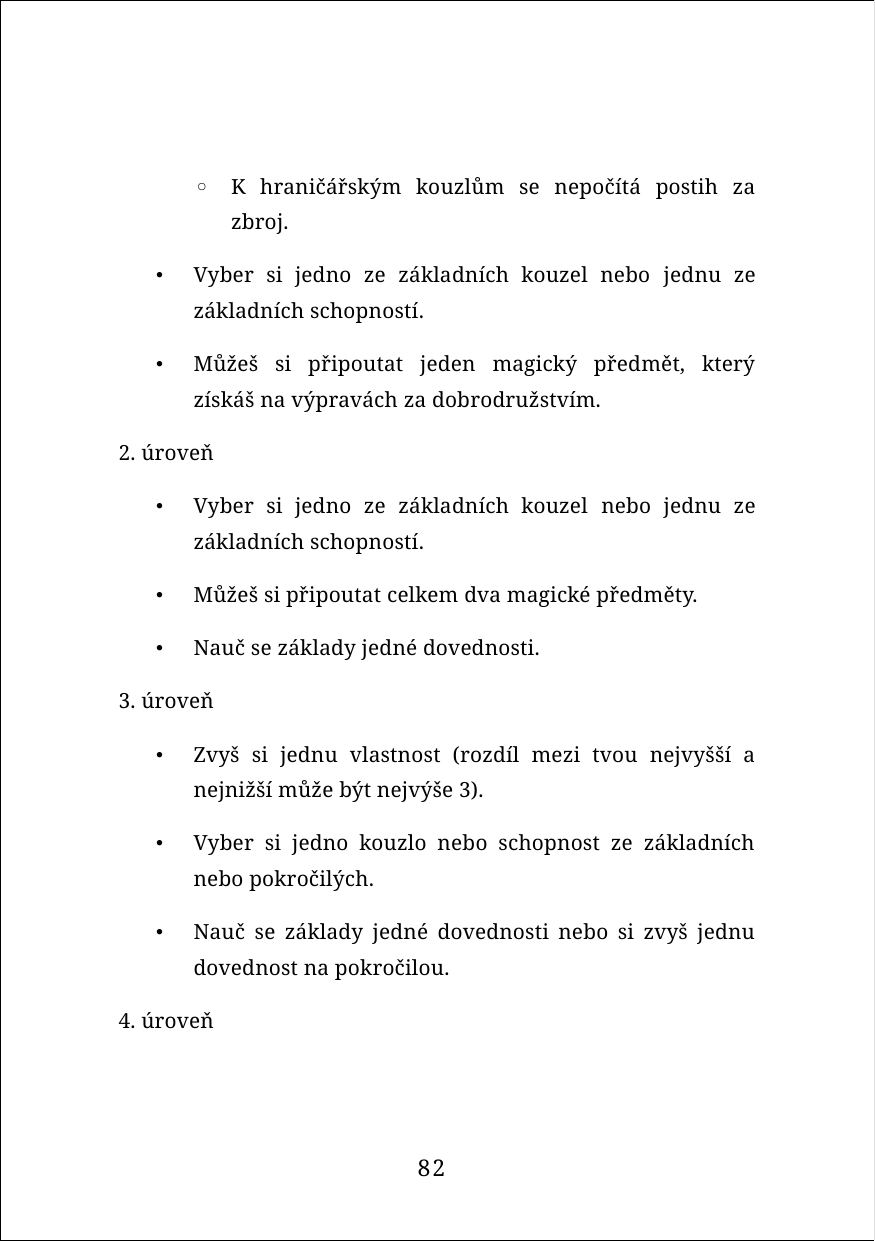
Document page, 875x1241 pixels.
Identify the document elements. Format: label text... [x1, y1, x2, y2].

list K hraničářským kouzlům se nepočítá postih za zbroj. [193, 172, 756, 236]
text 3. úroveň [118, 686, 756, 715]
list Můžeš si připoutat jeden magický předmět, který získáš na výpravách za dobrodružstvím. [156, 349, 756, 413]
list Nauč se základy jedné dovednosti nebo si zvyš jednu dovednost na pokročilou. [156, 917, 756, 981]
list Vyber si jedno ze základních kouzel nebo jednu ze základních schopností. [156, 261, 756, 324]
text 4. úroveň [118, 1006, 756, 1034]
text 2. úroveň [118, 438, 756, 466]
list Nauč se základy jedné dovednosti. [156, 633, 756, 662]
list Vyber si jedno kouzlo nebo schopnost ze základních nebo pokročilých. [156, 828, 756, 892]
list Zvyš si jednu vlastnost (rozdíl mezi tvou nejvyšší a nejnižší může být nejvýše 3). [156, 740, 756, 804]
list Vyber si jedno ze základních kouzel nebo jednu ze základních schopností. [156, 491, 756, 555]
list Můžeš si připoutat celkem dva magické předměty. [156, 580, 756, 608]
